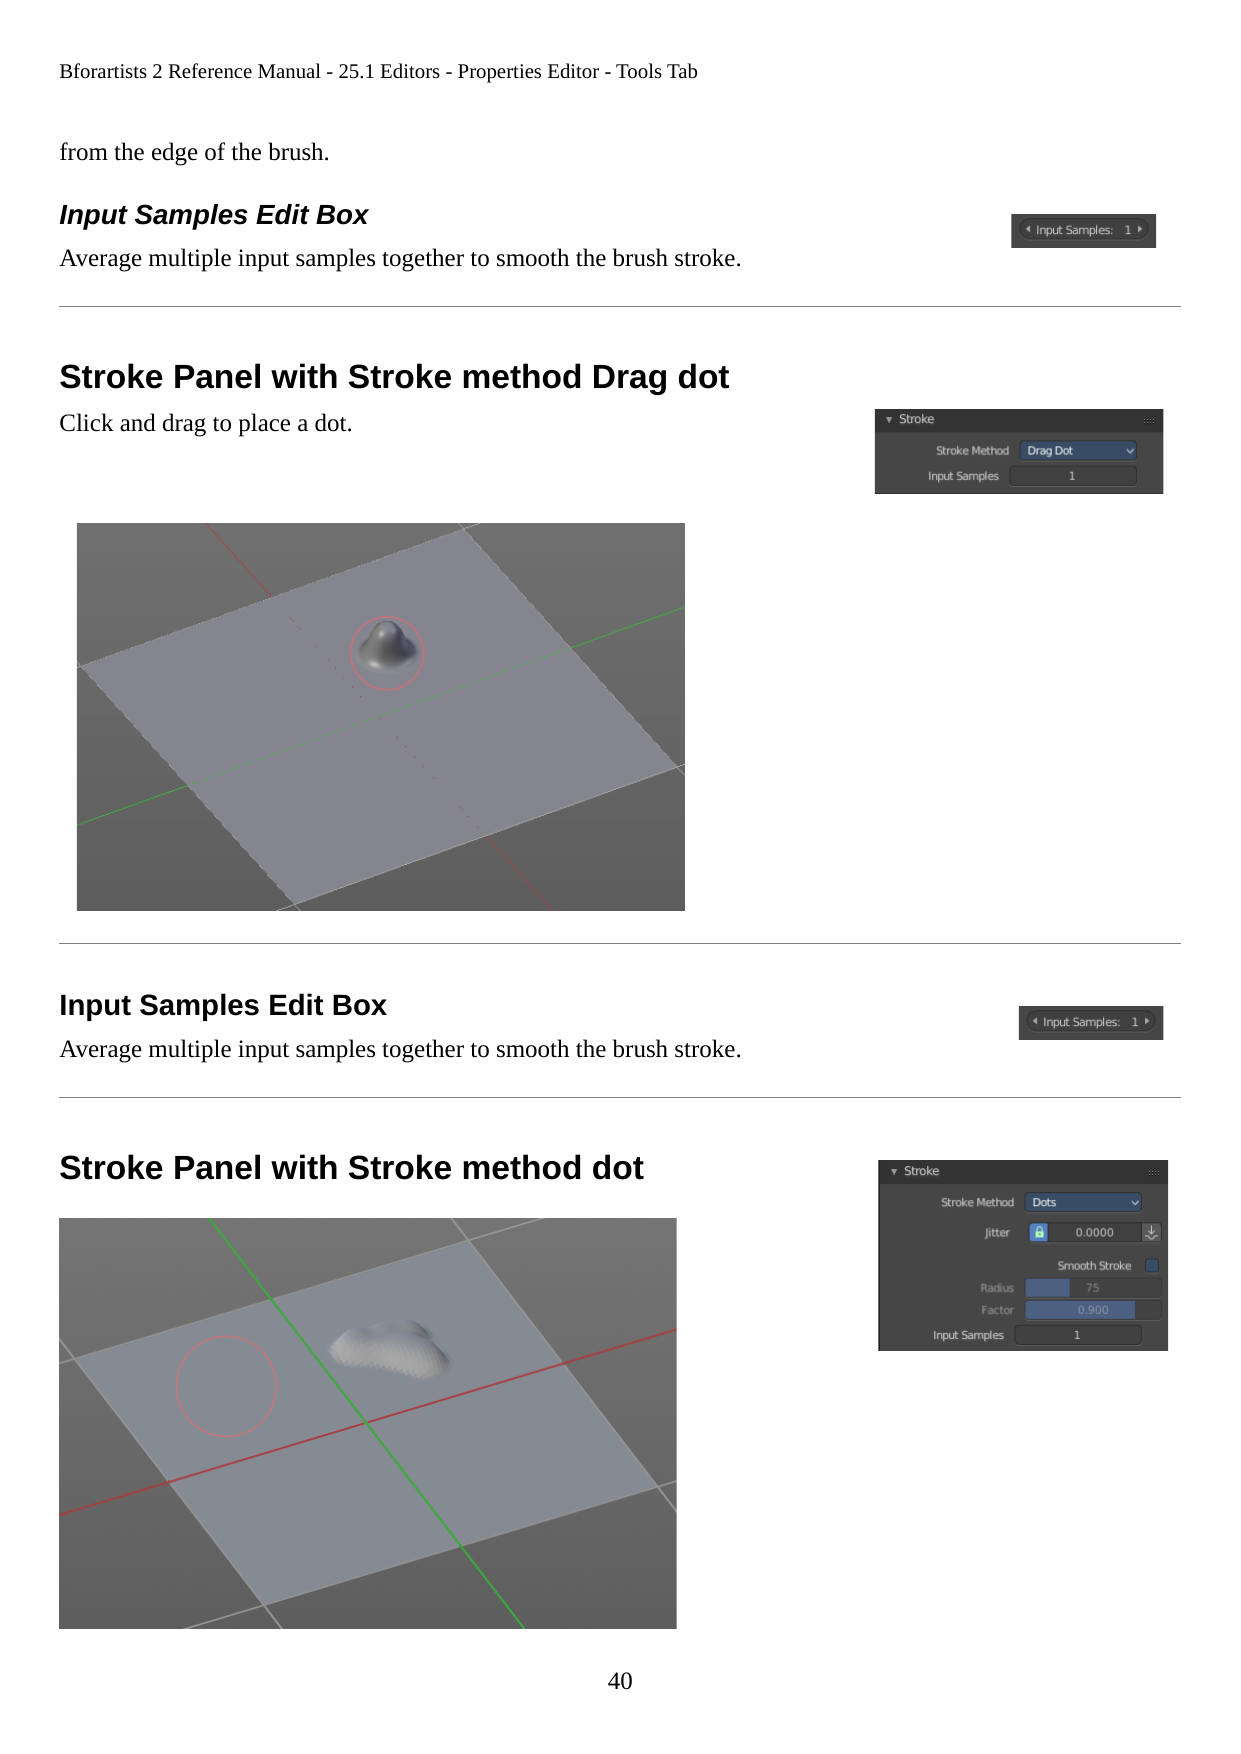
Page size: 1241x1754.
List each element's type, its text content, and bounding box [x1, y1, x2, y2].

picture [59, 1218, 677, 1629]
subtitle Input Samples Edit Box [59, 198, 1181, 230]
picture [1011, 214, 1157, 248]
subtitle Stroke Panel with Stroke method dot [59, 1148, 1181, 1186]
subtitle Input Samples Edit Box [59, 987, 1181, 1021]
picture [76, 523, 685, 911]
text Average multiple input samples together to smooth the brush stroke. [59, 243, 1181, 271]
picture [1018, 1006, 1164, 1040]
text Click and drag to place a dot. [59, 408, 1181, 437]
picture [878, 1160, 1169, 1351]
subtitle Stroke Panel with Stroke method Drag dot [59, 357, 1181, 395]
text Average multiple input samples together to smooth the brush stroke. [59, 1034, 1181, 1062]
text from the edge of the brush. [59, 137, 1181, 165]
picture [874, 409, 1164, 494]
